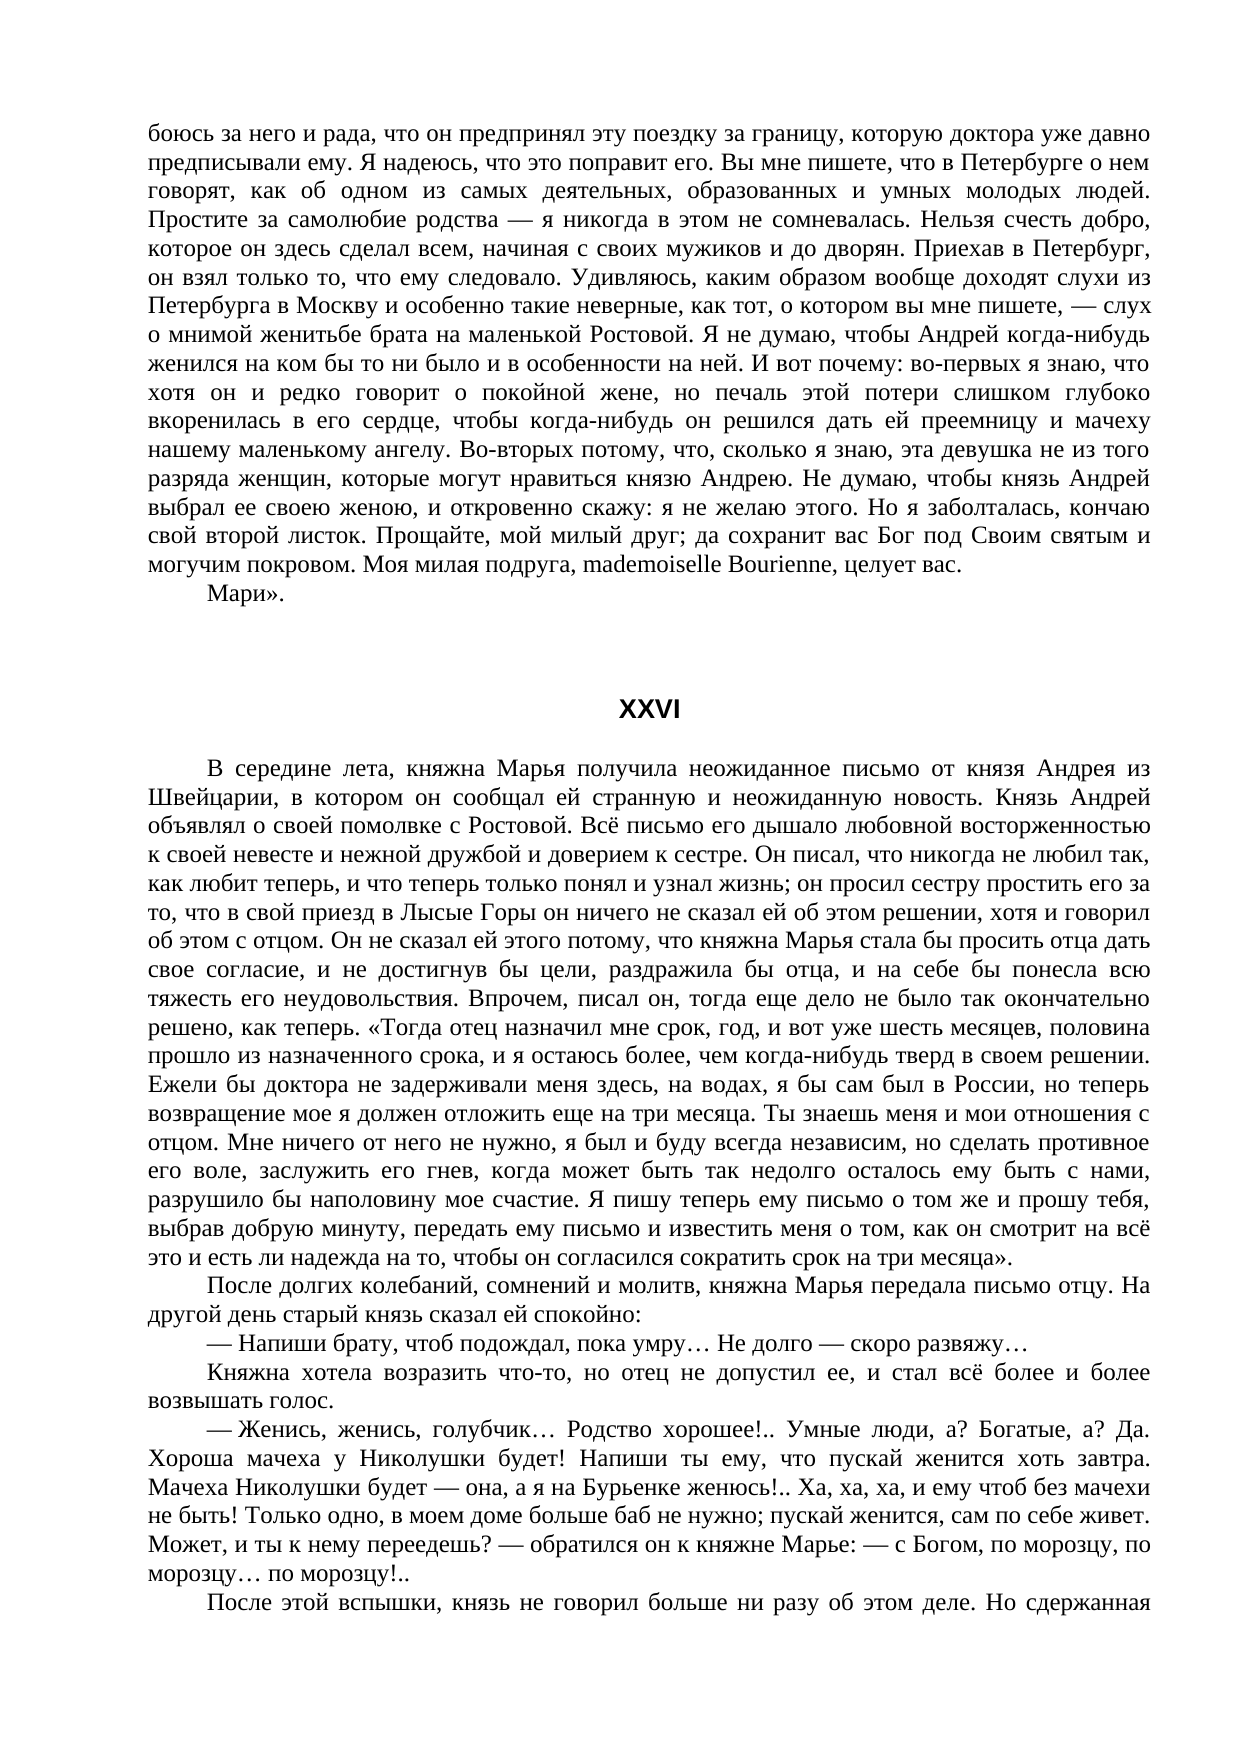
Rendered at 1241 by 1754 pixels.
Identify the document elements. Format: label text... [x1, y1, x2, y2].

text Мари». [148, 578, 1152, 607]
subtitle XXVI [148, 693, 1152, 724]
text Княжна хотела возразить что-то, но отец не допустил ее, и стал всё более и более возвышать голос. [148, 1357, 1152, 1414]
text — Напиши брату, чтоб подождал, пока умру… Не долго — скоро развяжу… [148, 1328, 1152, 1357]
text боюсь за него и рада, что он предпринял эту поездку за границу, которую доктора уже давно предписывали ему. Я надеюсь, что это поправит его. Вы мне пишете, что в Петербурге о нем говорят, как об одном из самых деятельных, образованных и умных молодых людей. Простите за самолюбие родства — я никогда в этом не сомневалась. Нельзя счесть добро, которое он здесь сделал всем, начиная с своих мужиков и до дворян. Приехав в Петербург, он взял только то, что ему следовало. Удивляюсь, каким образом вообще доходят слухи из Петербурга в Москву и особенно такие неверные, как тот, о котором вы мне пишете, — слух о мнимой женитьбе брата на маленькой Ростовой. Я не думаю, чтобы Андрей когда-нибудь женился на ком бы то ни было и в особенности на ней. И вот почему: во-первых я знаю, что хотя он и редко говорит о покойной жене, но печаль этой потери слишком глубоко вкоренилась в его сердце, чтобы когда-нибудь он решился дать ей преемницу и мачеху нашему маленькому ангелу. Во-вторых потому, что, сколько я знаю, эта девушка не из того разряда женщин, которые могут нравиться князю Андрею. Не думаю, чтобы князь Андрей выбрал ее своею женою, и откровенно скажу: я не желаю этого. Но я заболталась, кончаю свой второй листок. Прощайте, мой милый друг; да сохранит вас Бог под Своим святым и могучим покровом. Моя милая подруга, mademoiselle Bourienne, целует вас. [148, 118, 1152, 578]
text В середине лета, княжна Марья получила неожиданное письмо от князя Андрея из Швейцарии, в котором он сообщал ей странную и неожиданную новость. Князь Андрей объявлял о своей помолвке с Ростовой. Всё письмо его дышало любовной восторженностью к своей невесте и нежной дружбой и доверием к сестре. Он писал, что никогда не любил так, как любит теперь, и что теперь только понял и узнал жизнь; он просил сестру простить его за то, что в свой приезд в Лысые Горы он ничего не сказал ей об этом решении, хотя и говорил об этом с отцом. Он не сказал ей этого потому, что княжна Марья стала бы просить отца дать свое согласие, и не достигнув бы цели, раздражила бы отца, и на себе бы понесла всю тяжесть его неудовольствия. Впрочем, писал он, тогда еще дело не было так окончательно решено, как теперь. «Тогда отец назначил мне срок, год, и вот уже шесть месяцев, половина прошло из назначенного срока, и я остаюсь более, чем когда-нибудь тверд в своем решении. Ежели бы доктора не задерживали меня здесь, на водах, я бы сам был в России, но теперь возвращение мое я должен отложить еще на три месяца. Ты знаешь меня и мои отношения с отцом. Мне ничего от него не нужно, я был и буду всегда независим, но сделать противное его воле, заслужить его гнев, когда может быть так недолго осталось ему быть с нами, разрушило бы наполовину мое счастие. Я пишу теперь ему письмо о том же и прошу тебя, выбрав добрую минуту, передать ему письмо и известить меня о том, как он смотрит на всё это и есть ли надежда на то, чтобы он согласился сократить срок на три месяца». [148, 753, 1152, 1271]
text После долгих колебаний, сомнений и молитв, княжна Марья передала письмо отцу. На другой день старый князь сказал ей спокойно: [148, 1271, 1152, 1328]
text — Женись, женись, голубчик… Родство хорошее!.. Умные люди, а? Богатые, а? Да. Хороша мачеха у Николушки будет! Напиши ты ему, что пускай женится хоть завтра. Мачеха Николушки будет — она, а я на Бурьенке женюсь!.. Ха, ха, ха, и ему чтоб без мачехи не быть! Только одно, в моем доме больше баб не нужно; пускай женится, сам по себе живет. Может, и ты к нему переедешь? — обратился он к княжне Марье: — с Богом, по морозцу, по морозцу… по морозцу!.. [148, 1414, 1152, 1587]
text После этой вспышки, князь не говорил больше ни разу об этом деле. Но сдержанная [148, 1587, 1152, 1616]
